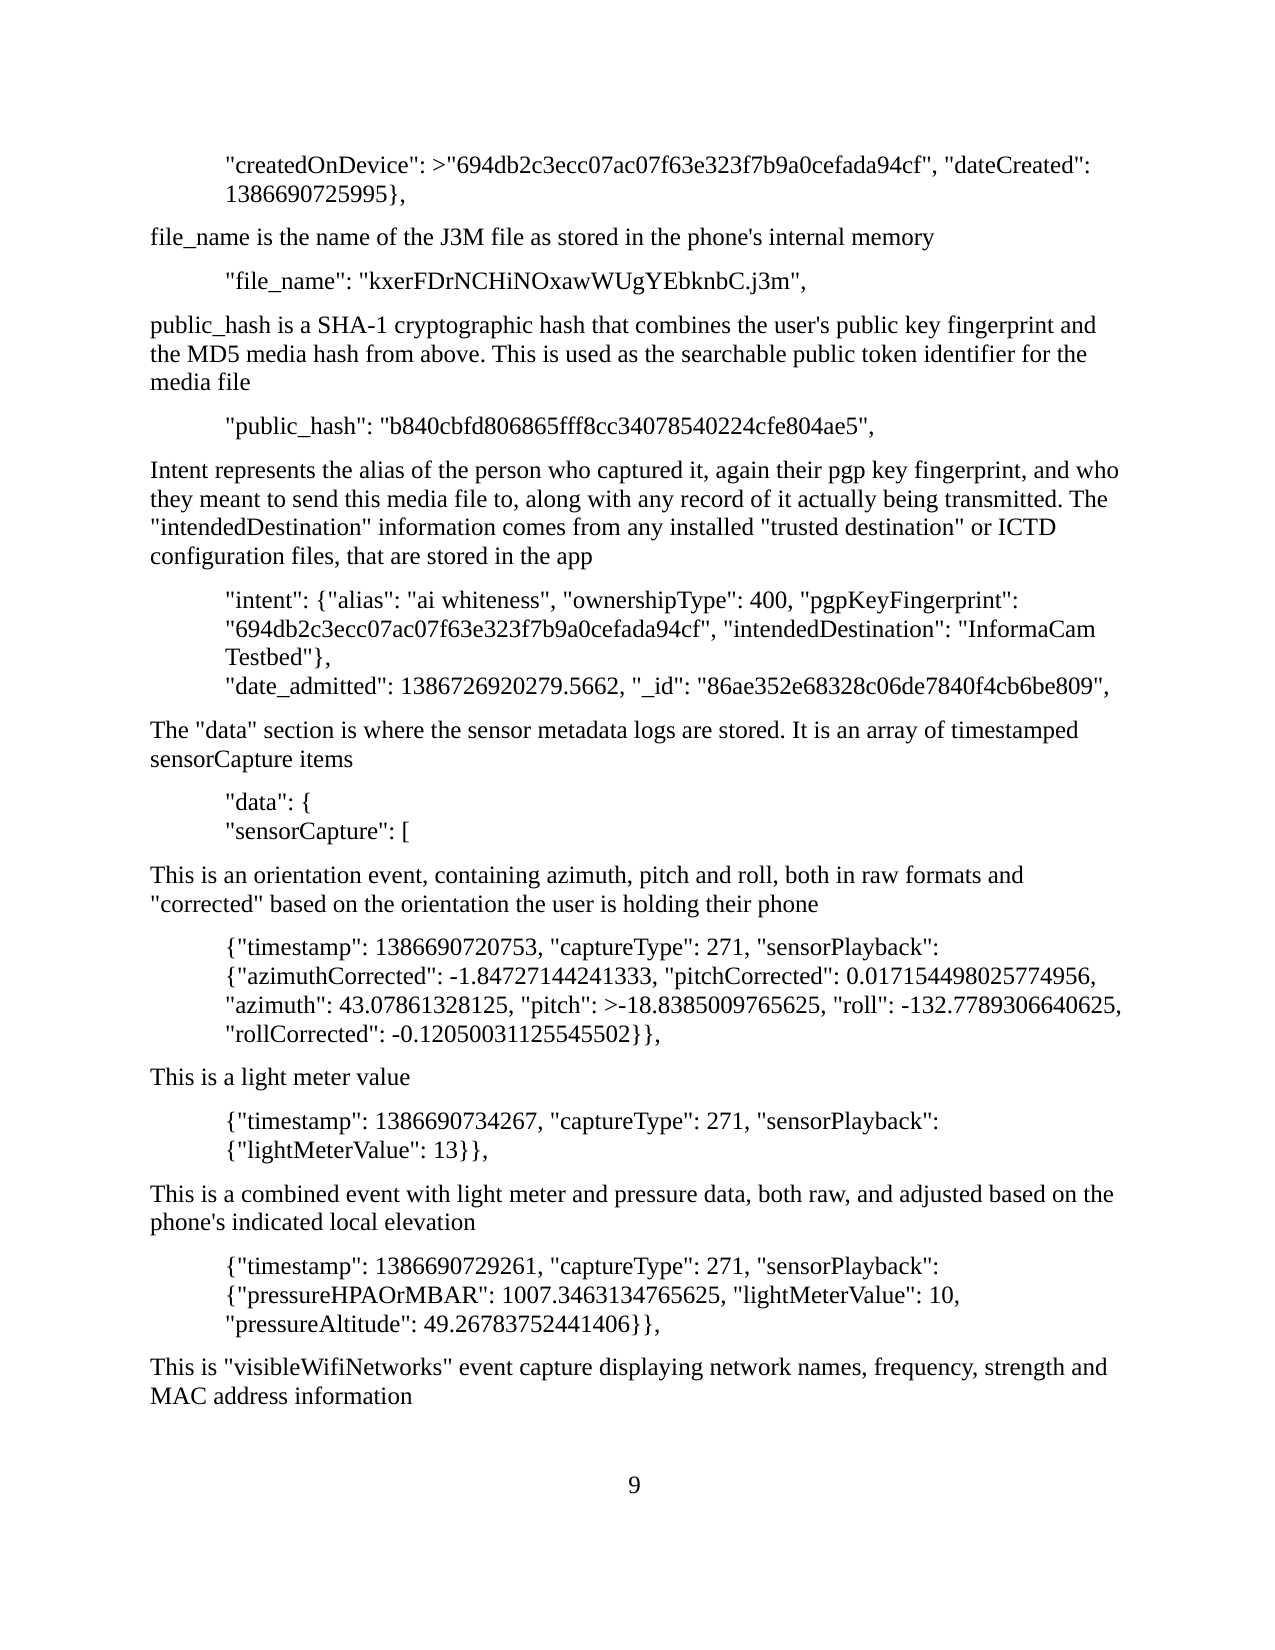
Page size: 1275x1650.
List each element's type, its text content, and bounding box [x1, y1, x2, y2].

text "intent": {"alias": "ai whiteness", "ownershipType": 400, "pgpKeyFingerprint": "694db2c3ecc07ac07f63e323f7b9a0cefada94cf", "intendedDestination": "InformaCam Testbed"}, "date_admitted": 1386726920279.5662, "_id": "86ae352e68328c06de7840f4cb6be809", [225, 585, 1125, 700]
text {"timestamp": 1386690720753, "captureType": 271, "sensorPlayback": {"azimuthCorrected": -1.84727144241333, "pitchCorrected": 0.017154498025774956, "azimuth": 43.07861328125, "pitch": >-18.8385009765625, "roll": -132.7789306640625, "rollCorrected": -0.12050031125545502}}, [225, 932, 1125, 1047]
text This is "visibleWifiNetworks" event capture displaying network names, frequency, strength and MAC address information [150, 1352, 1125, 1410]
text This is a light meter value [150, 1062, 1125, 1091]
text file_name is the name of the J3M file as stored in the phone's internal memory [150, 222, 1125, 251]
text The "data" section is where the sensor metadata logs are stored. It is an array of timestamped sensorCapture items [150, 715, 1125, 772]
text This is a combined event with light meter and pressure data, both raw, and adjusted based on the phone's indicated local elevation [150, 1179, 1125, 1236]
text public_hash is a SHA-1 cryptographic hash that combines the user's public key fingerprint and the MD5 media hash from above. This is used as the searchable public token identifier for the media file [150, 310, 1125, 396]
text Intent represents the alias of the person who captured it, again their pgp key fingerprint, and who they meant to send this media file to, along with any record of it actually being transmitted. The "intendedDestination" information comes from any installed "trusted destination" or ICTD configuration files, that are stored in the app [150, 455, 1125, 570]
text {"timestamp": 1386690734267, "captureType": 271, "sensorPlayback": {"lightMeterValue": 13}}, [225, 1106, 1125, 1164]
text "createdOnDevice": >"694db2c3ecc07ac07f63e323f7b9a0cefada94cf", "dateCreated": 1386690725995}, [225, 150, 1125, 207]
text {"timestamp": 1386690729261, "captureType": 271, "sensorPlayback": {"pressureHPAOrMBAR": 1007.3463134765625, "lightMeterValue": 10, "pressureAltitude": 49.26783752441406}}, [225, 1251, 1125, 1337]
text "public_hash": "b840cbfd806865fff8cc34078540224cfe804ae5", [225, 411, 1125, 440]
text This is an orientation event, containing azimuth, pitch and roll, both in raw formats and "corrected" based on the orientation the user is holding their phone [150, 860, 1125, 917]
text "data": { "sensorCapture": [ [225, 787, 1125, 845]
text "file_name": "kxerFDrNCHiNOxawWUgYEbknbC.j3m", [225, 266, 1125, 295]
